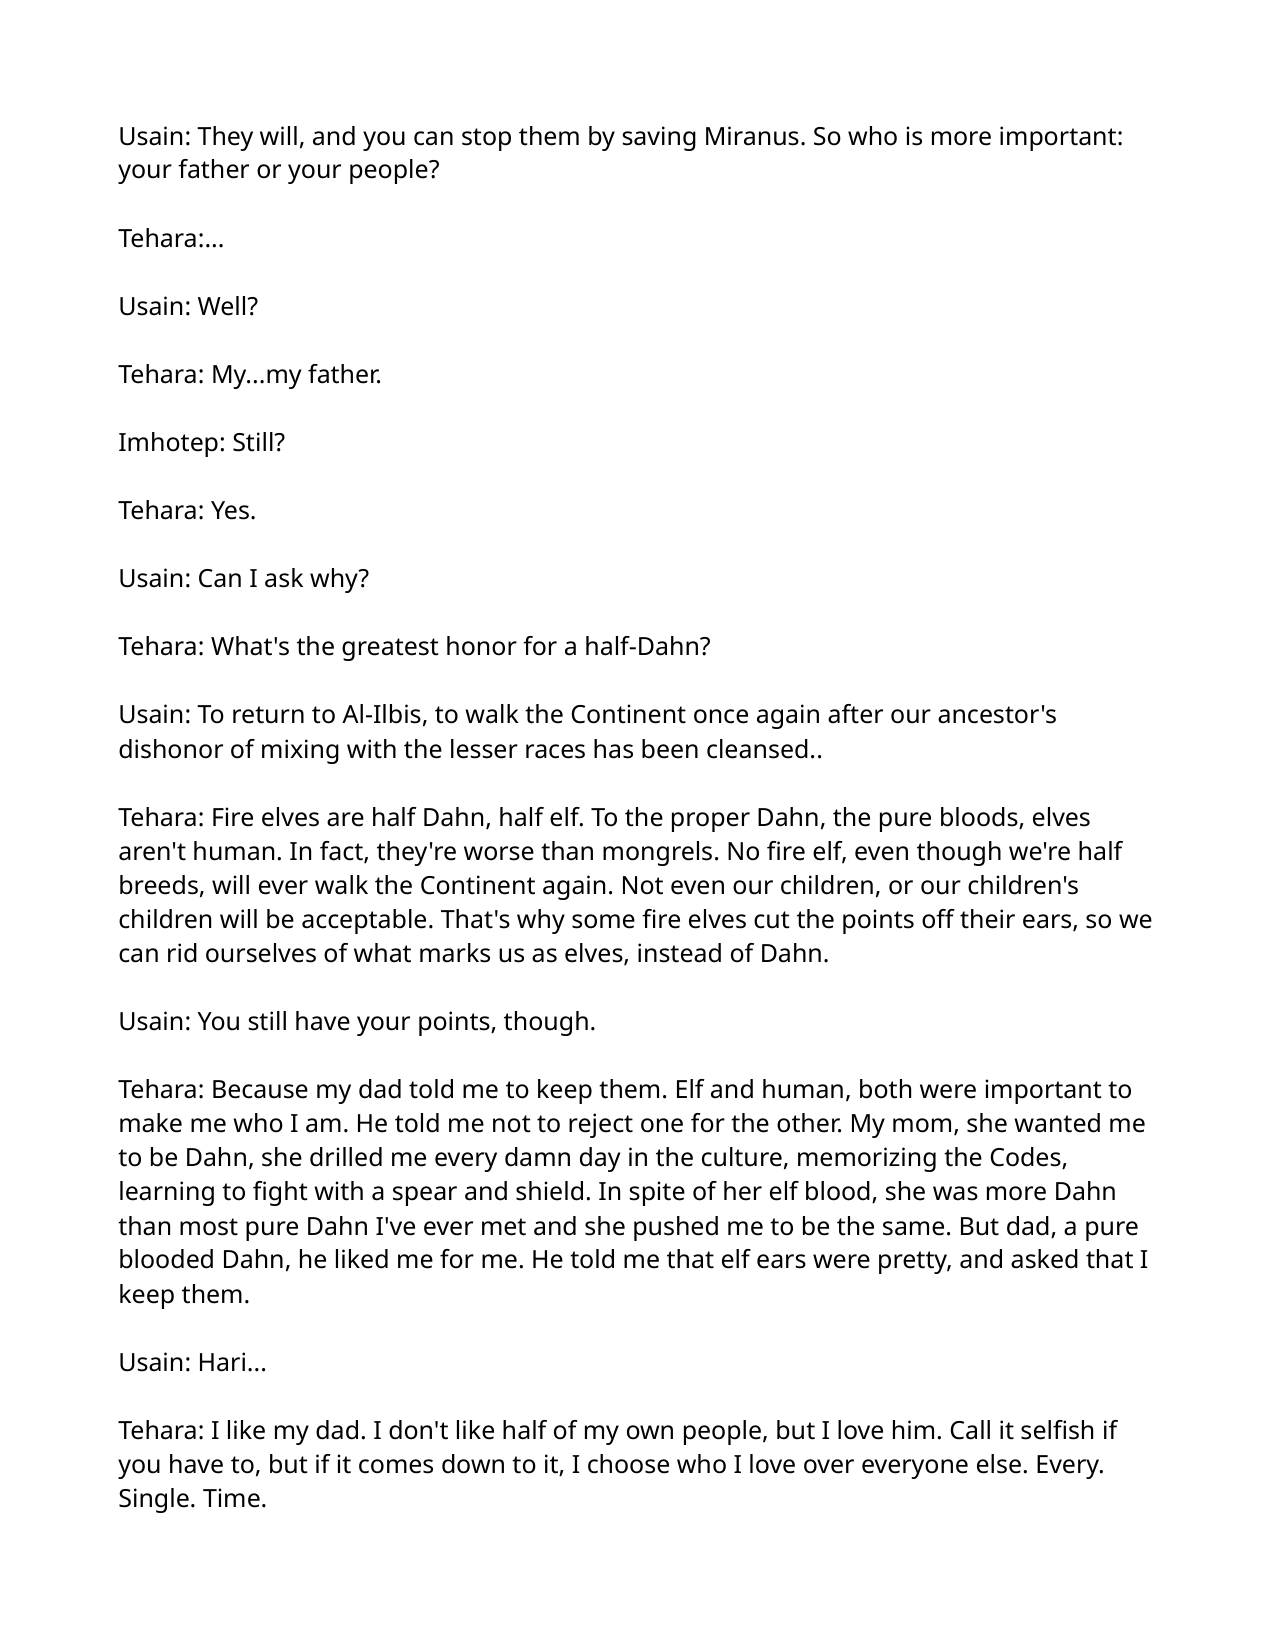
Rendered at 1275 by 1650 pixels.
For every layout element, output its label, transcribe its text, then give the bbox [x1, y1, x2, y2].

text Tehara:... [118, 220, 1157, 254]
text Tehara: My...my father. [118, 357, 1157, 391]
text Tehara: What's the greatest honor for a half-Dahn? [118, 629, 1157, 663]
text Usain: Hari... [118, 1344, 1157, 1378]
text Usain: Can I ask why? [118, 561, 1157, 595]
text Tehara: Yes. [118, 493, 1157, 527]
text Tehara: I like my dad. I don't like half of my own people, but I love him. Call it selfish if you have to, but if it comes down to it, I choose who I love over everyone else. Every. Single. Time. [118, 1412, 1157, 1515]
text Usain: Well? [118, 288, 1157, 322]
text Tehara: Because my dad told me to keep them. Elf and human, both were important to make me who I am. He told me not to reject one for the other. My mom, she wanted me to be Dahn, she drilled me every damn day in the culture, memorizing the Codes, learning to fight with a spear and shield. In spite of her elf blood, she was more Dahn than most pure Dahn I've ever met and she pushed me to be the same. But dad, a pure blooded Dahn, he liked me for me. He told me that elf ears were pretty, and asked that I keep them. [118, 1072, 1157, 1310]
text Usain: They will, and you can stop them by saving Miranus. So who is more important: your father or your people? [118, 118, 1157, 186]
text Imhotep: Still? [118, 425, 1157, 459]
text Usain: You still have your points, though. [118, 1004, 1157, 1038]
text Usain: To return to Al-Ilbis, to walk the Continent once again after our ancestor's dishonor of mixing with the lesser races has been cleansed.. [118, 697, 1157, 765]
text Tehara: Fire elves are half Dahn, half elf. To the proper Dahn, the pure bloods, elves aren't human. In fact, they're worse than mongrels. No fire elf, even though we're half breeds, will ever walk the Continent again. Not even our children, or our children's children will be acceptable. That's why some fire elves cut the points off their ears, so we can rid ourselves of what marks us as elves, instead of Dahn. [118, 799, 1157, 970]
